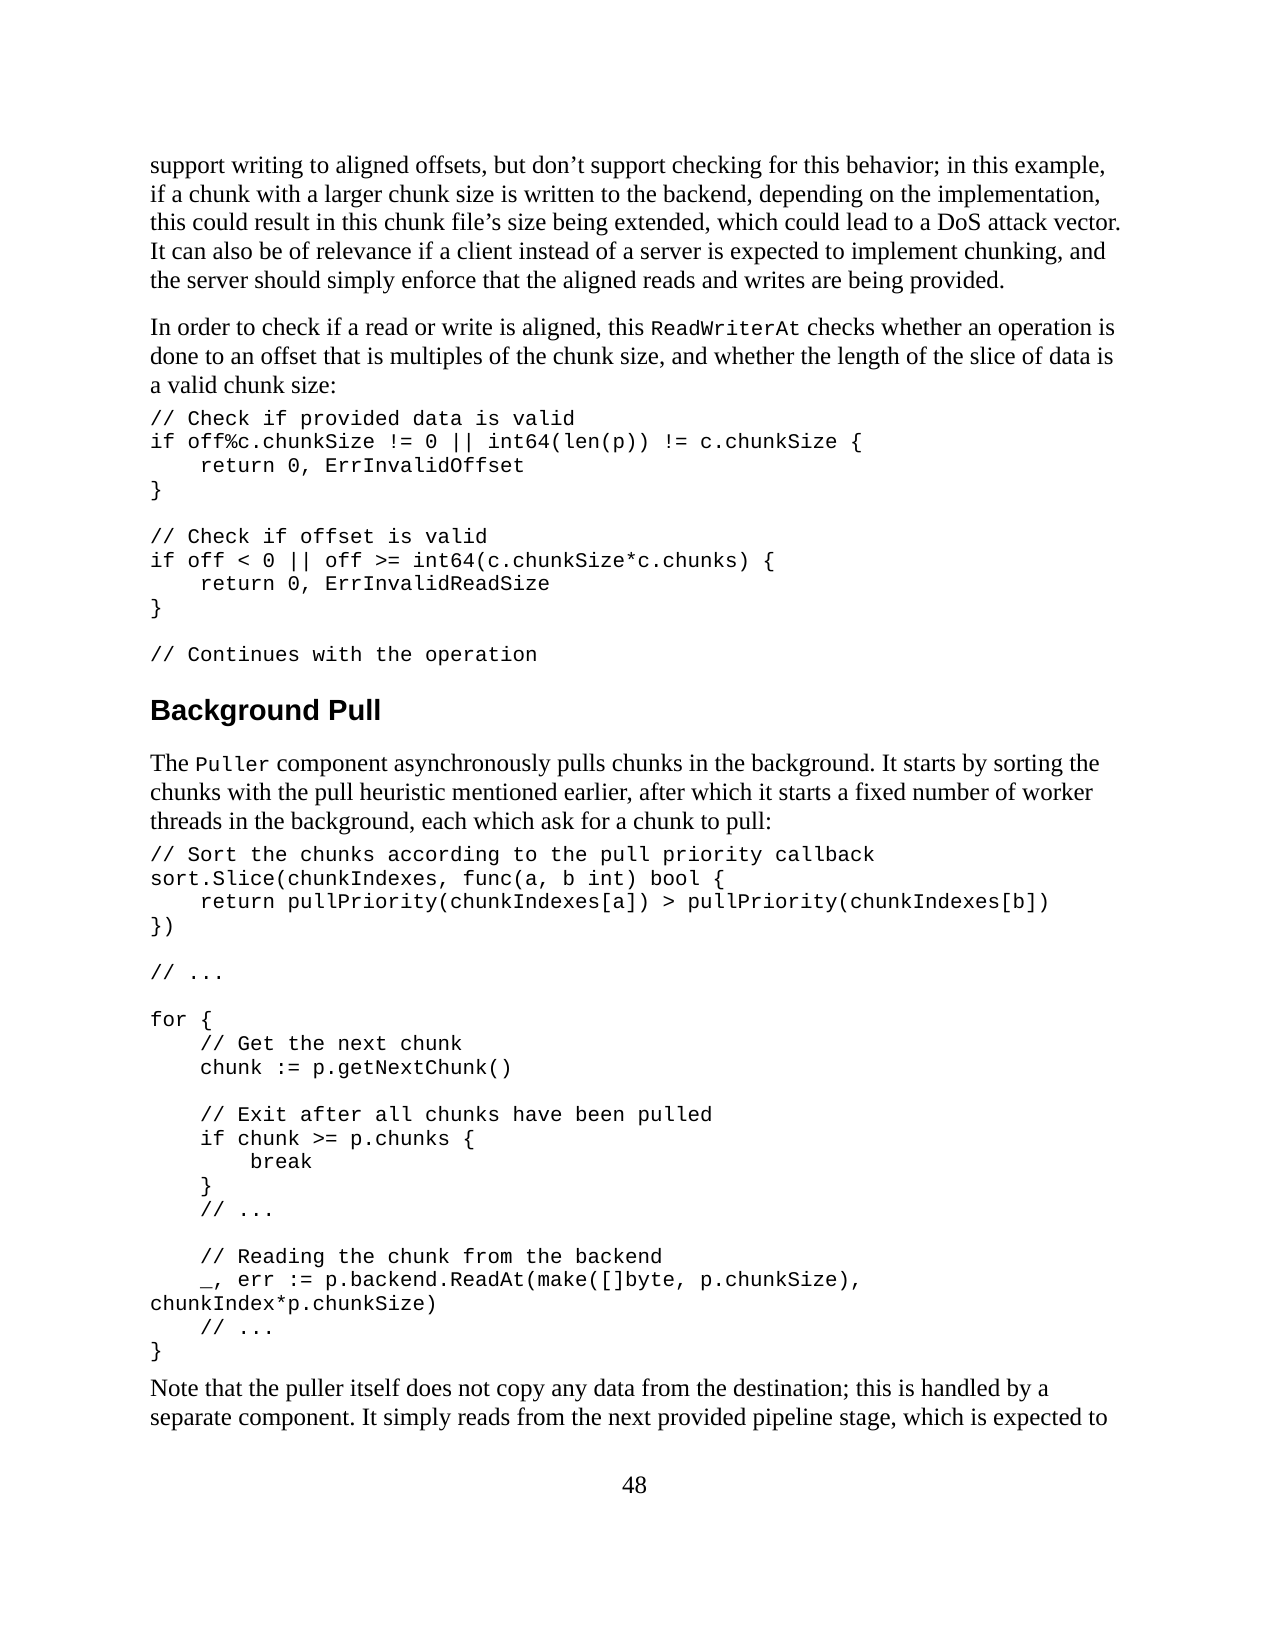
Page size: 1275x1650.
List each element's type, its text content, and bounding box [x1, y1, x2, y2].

text support writing to aligned offsets, but don’t support checking for this behavior; in this example, if a chunk with a larger chunk size is written to the backend, depending on the implementation, this could result in this chunk file’s size being extended, which could lead to a DoS attack vector. It can also be of relevance if a client instead of a server is expected to implement chunking, and the server should simply enforce that the aligned reads and writes are being provided. [150, 150, 1125, 294]
text if chunk >= p.chunks { [150, 1128, 1125, 1151]
text // Check if offset is valid [150, 526, 1125, 549]
text In order to check if a read or write is aligned, this ReadWriterAt checks whether an operation is done to an offset that is multiples of the chunk size, and whether the length of the slice of data is a valid chunk size: [150, 312, 1125, 399]
text if off < 0 || off >= int64(c.chunkSize*c.chunks) { [150, 549, 1125, 573]
text } [150, 1175, 1125, 1198]
subtitle Background Pull [150, 693, 1125, 726]
text _, err := p.backend.ReadAt(make([]byte, p.chunkSize), chunkIndex*p.chunkSize) [150, 1269, 1125, 1317]
text // ... [150, 1198, 1125, 1222]
text } [150, 479, 1125, 502]
text // Sort the chunks according to the pull priority callback [150, 844, 1125, 867]
text sort.Slice(chunkIndexes, func(a, b int) bool { [150, 867, 1125, 891]
text // Reading the chunk from the backend [150, 1246, 1125, 1269]
text The Puller component asynchronously pulls chunks in the background. It starts by sorting the chunks with the pull heuristic mentioned earlier, after which it starts a fixed number of worker threads in the background, each which ask for a chunk to pull: [150, 748, 1125, 835]
text } [150, 597, 1125, 621]
text return pullPriority(chunkIndexes[a]) > pullPriority(chunkIndexes[b]) [150, 891, 1125, 915]
text }) [150, 915, 1125, 938]
text // ... [150, 1317, 1125, 1340]
text for { [150, 1009, 1125, 1033]
text // ... [150, 962, 1125, 986]
text Note that the puller itself does not copy any data from the destination; this is handled by a separate component. It simply reads from the next provided pipeline stage, which is expected to [150, 1373, 1125, 1431]
text break [150, 1151, 1125, 1175]
text // Check if provided data is valid [150, 408, 1125, 431]
text return 0, ErrInvalidReadSize [150, 573, 1125, 597]
text // Continues with the operation [150, 644, 1125, 668]
text return 0, ErrInvalidOffset [150, 455, 1125, 479]
text if off%c.chunkSize != 0 || int64(len(p)) != c.chunkSize { [150, 431, 1125, 455]
text } [150, 1340, 1125, 1364]
text chunk := p.getNextChunk() [150, 1057, 1125, 1080]
text // Exit after all chunks have been pulled [150, 1104, 1125, 1128]
text // Get the next chunk [150, 1033, 1125, 1057]
